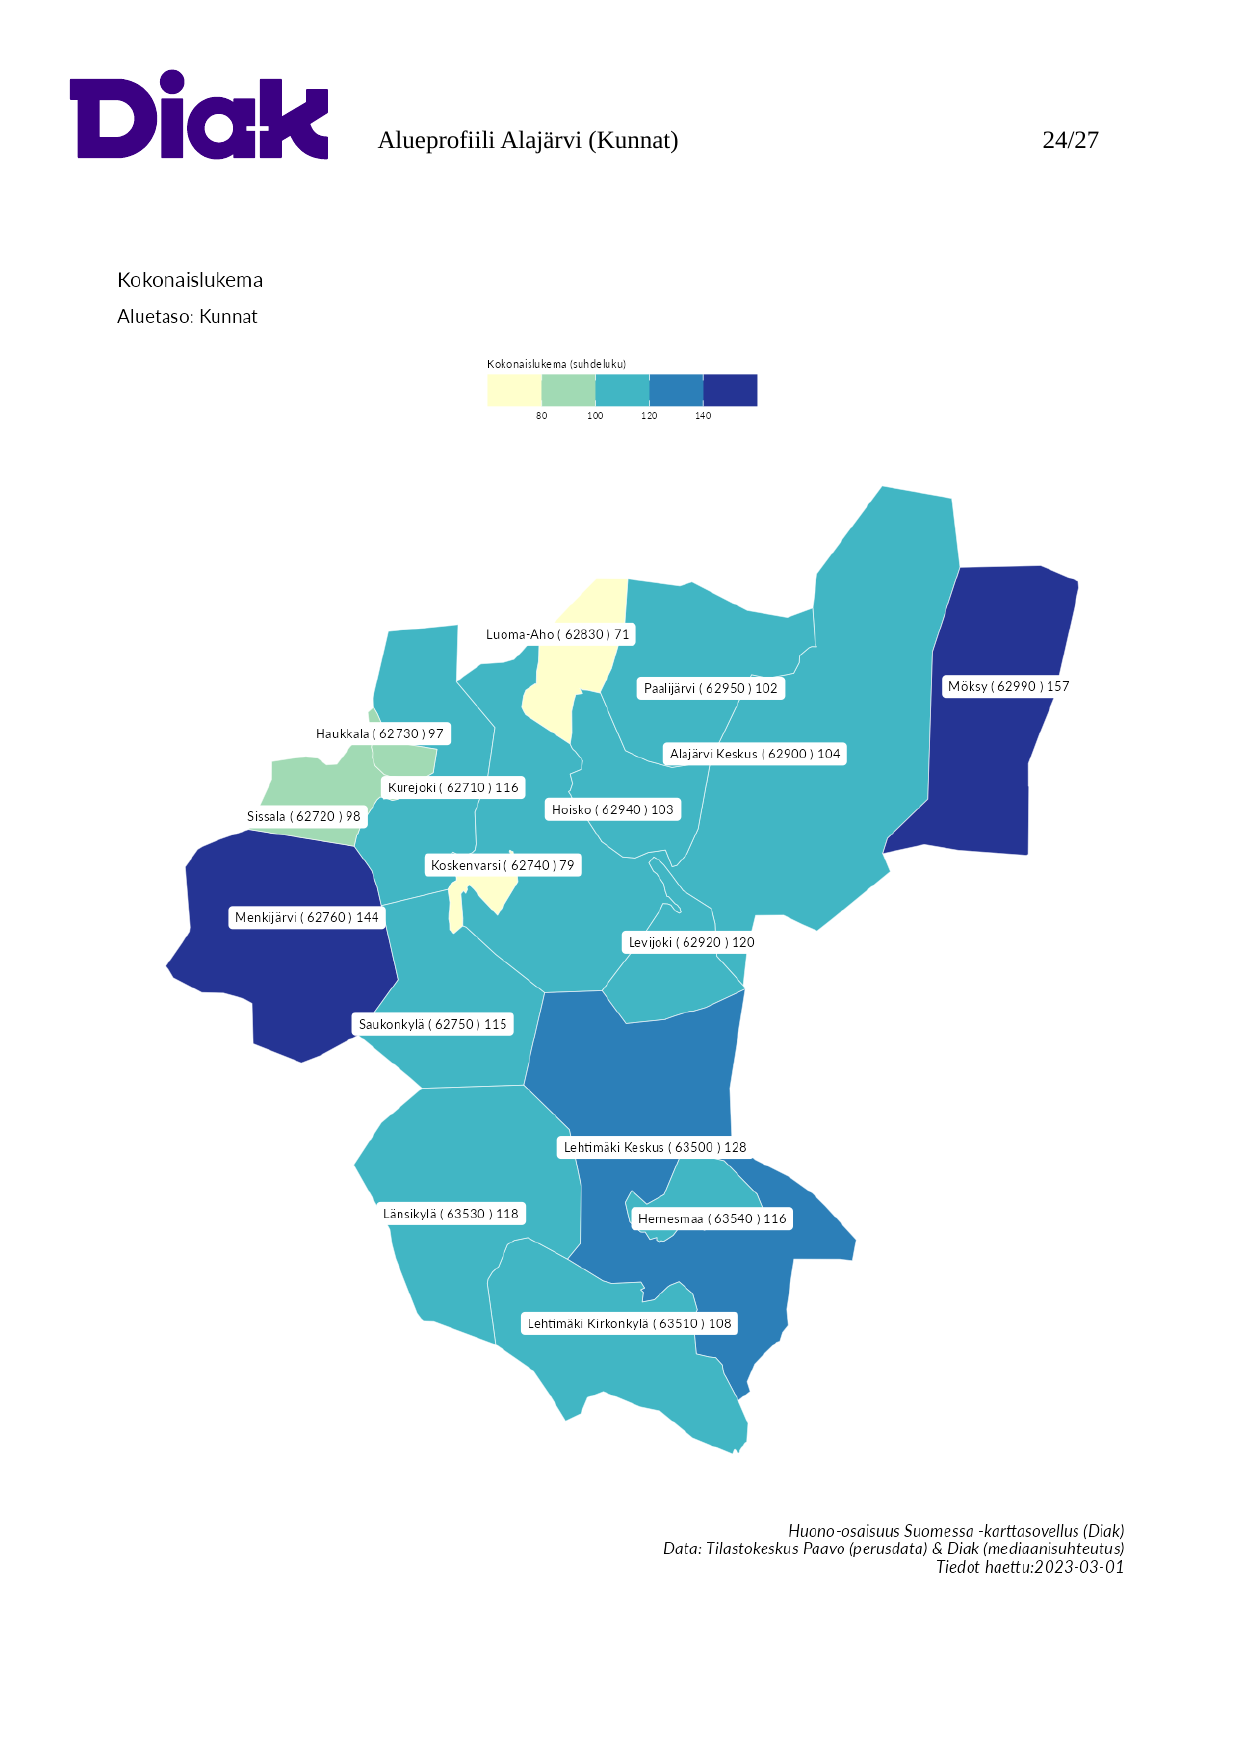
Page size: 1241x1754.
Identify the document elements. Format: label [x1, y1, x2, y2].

picture [61, 196, 1179, 1651]
